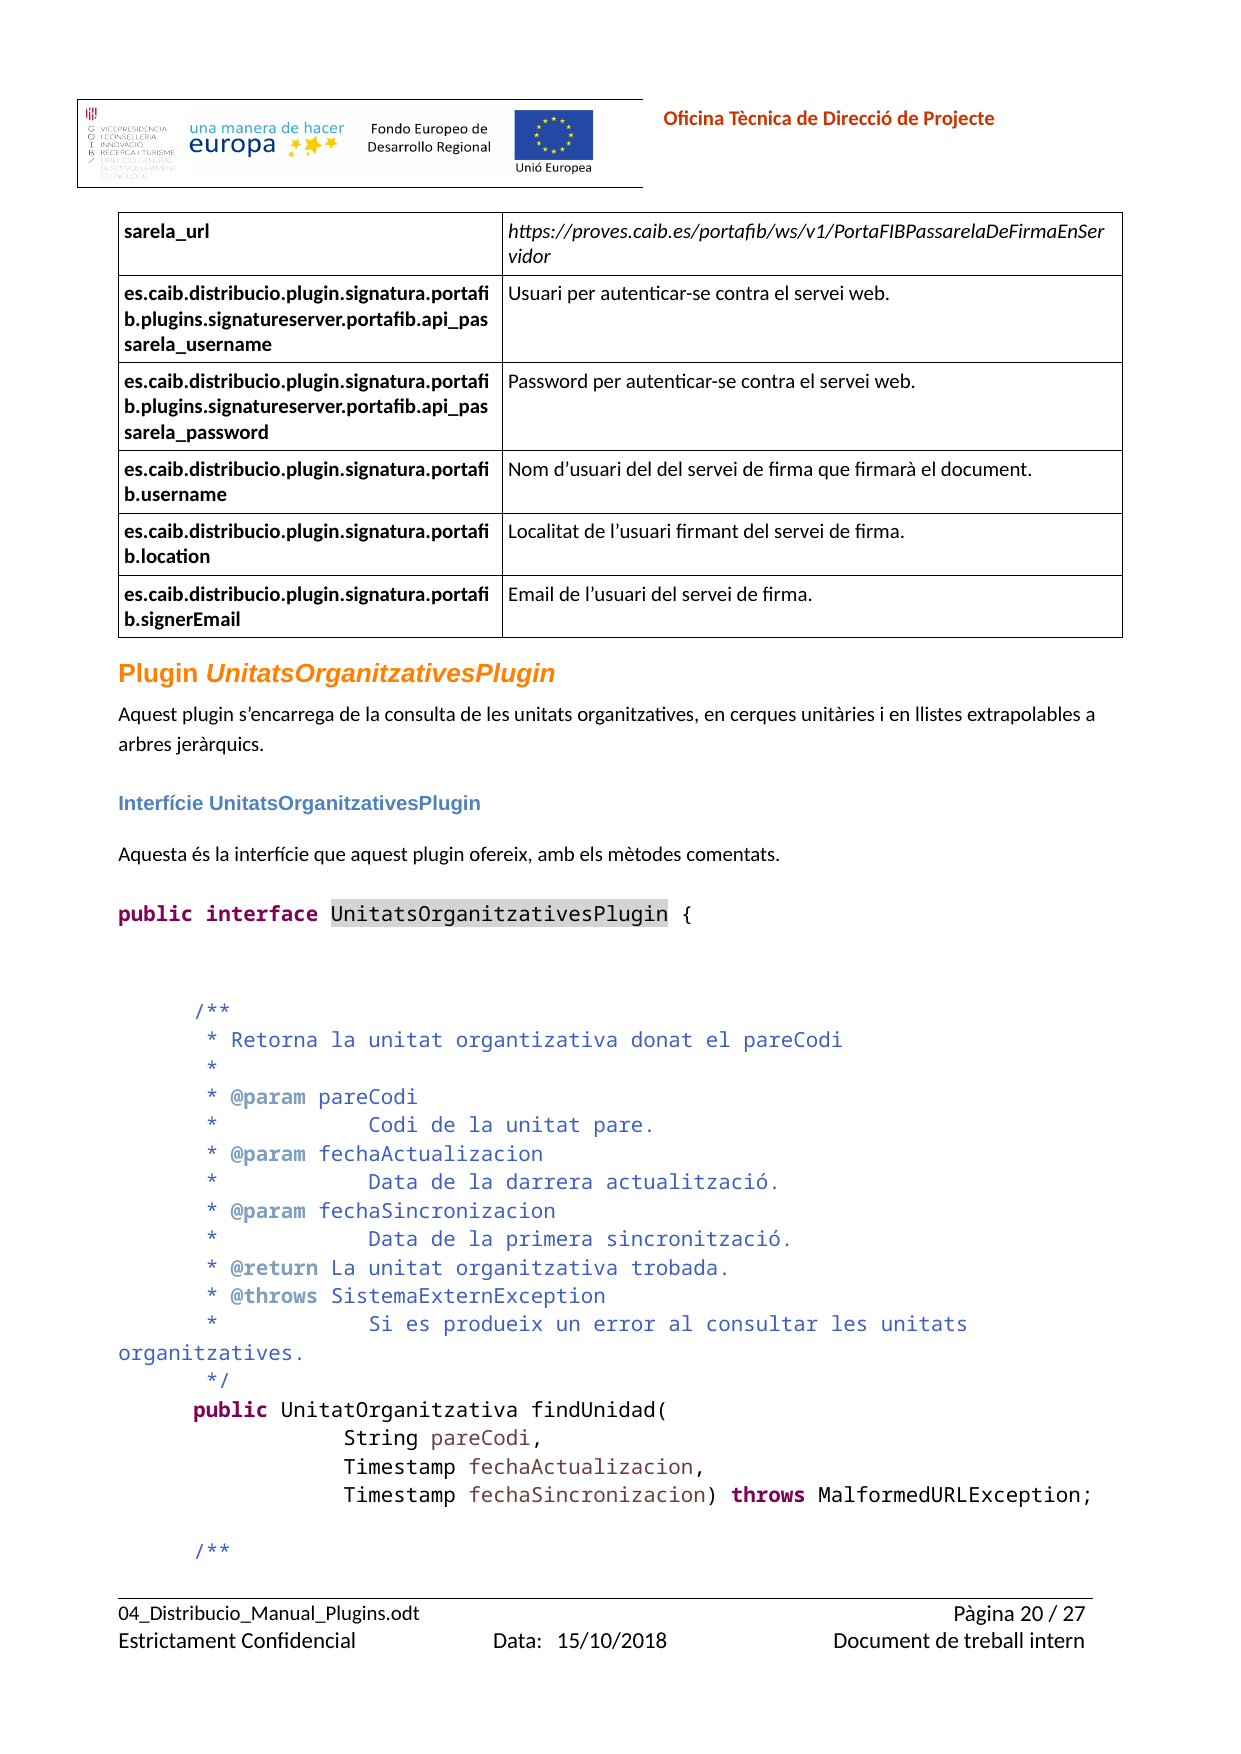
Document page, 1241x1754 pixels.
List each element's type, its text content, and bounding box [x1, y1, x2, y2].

text * Data de la darrera actualització. [118, 1167, 1122, 1196]
text * @param pareCodi [118, 1082, 1122, 1111]
table_cell https://proves.caib.es/portafib/ws/v1/PortaFIBPassarelaDeFirmaEnServidor [503, 213, 1122, 274]
text /** [118, 1537, 1122, 1566]
text * Data de la primera sincronització. [118, 1224, 1122, 1253]
table_cell Localitat de l’usuari firmant del servei de firma. [503, 514, 1122, 575]
text String pareCodi, [118, 1423, 1122, 1452]
table_cell es.caib.distribucio.plugin.signatura.portafib.location [119, 514, 502, 575]
table_cell Usuari per autenticar-se contra el servei web. [503, 276, 1122, 362]
text * @param fechaSincronizacion [118, 1196, 1122, 1224]
subtitle Plugin UnitatsOrganitzativesPlugin [118, 658, 1122, 688]
text Aquest plugin s’encarrega de la consulta de les unitats organitzatives, en cerques unitàries i en llistes extrapolables a arbres jeràrquics. [118, 701, 1122, 757]
text * Si es produeix un error al consultar les unitats organitzatives. [118, 1309, 1122, 1366]
text * Retorna la unitat organtizativa donat el pareCodi [118, 1025, 1122, 1054]
subtitle Interfície UnitatsOrganitzativesPlugin [118, 791, 1122, 814]
text /** [118, 997, 1122, 1025]
text * @return La unitat organitzativa trobada. [118, 1253, 1122, 1281]
text * @param fechaActualizacion [118, 1139, 1122, 1167]
text * Codi de la unitat pare. [118, 1111, 1122, 1139]
subtitle Aquesta és la interfície que aquest plugin ofereix, amb els mètodes comentats. [118, 841, 1122, 867]
table_cell Email de l’usuari del servei de firma. [503, 576, 1122, 637]
subtitle public interface UnitatsOrganitzativesPlugin { [118, 899, 1122, 927]
text * @throws SistemaExternException [118, 1281, 1122, 1309]
table_cell es.caib.distribucio.plugin.signatura.portafib.plugins.signatureserver.portafib.api_passarela_password [119, 363, 502, 450]
table_cell Nom d’usuari del del servei de firma que firmarà el document. [503, 451, 1122, 512]
text */ [118, 1366, 1122, 1395]
table_cell sarela_url [119, 213, 502, 274]
table_cell es.caib.distribucio.plugin.signatura.portafib.plugins.signatureserver.portafib.api_passarela_username [119, 276, 502, 362]
text public UnitatOrganitzativa findUnidad( [118, 1395, 1122, 1423]
text * [118, 1054, 1122, 1082]
table_cell es.caib.distribucio.plugin.signatura.portafib.username [119, 451, 502, 512]
table_cell es.caib.distribucio.plugin.signatura.portafib.signerEmail [119, 576, 502, 637]
picture [187, 105, 599, 181]
picture [82, 105, 181, 181]
text Timestamp fechaActualizacion, [118, 1452, 1122, 1480]
table_cell Password per autenticar-se contra el servei web. [503, 363, 1122, 450]
text Timestamp fechaSincronizacion) throws MalformedURLException; [118, 1480, 1122, 1509]
